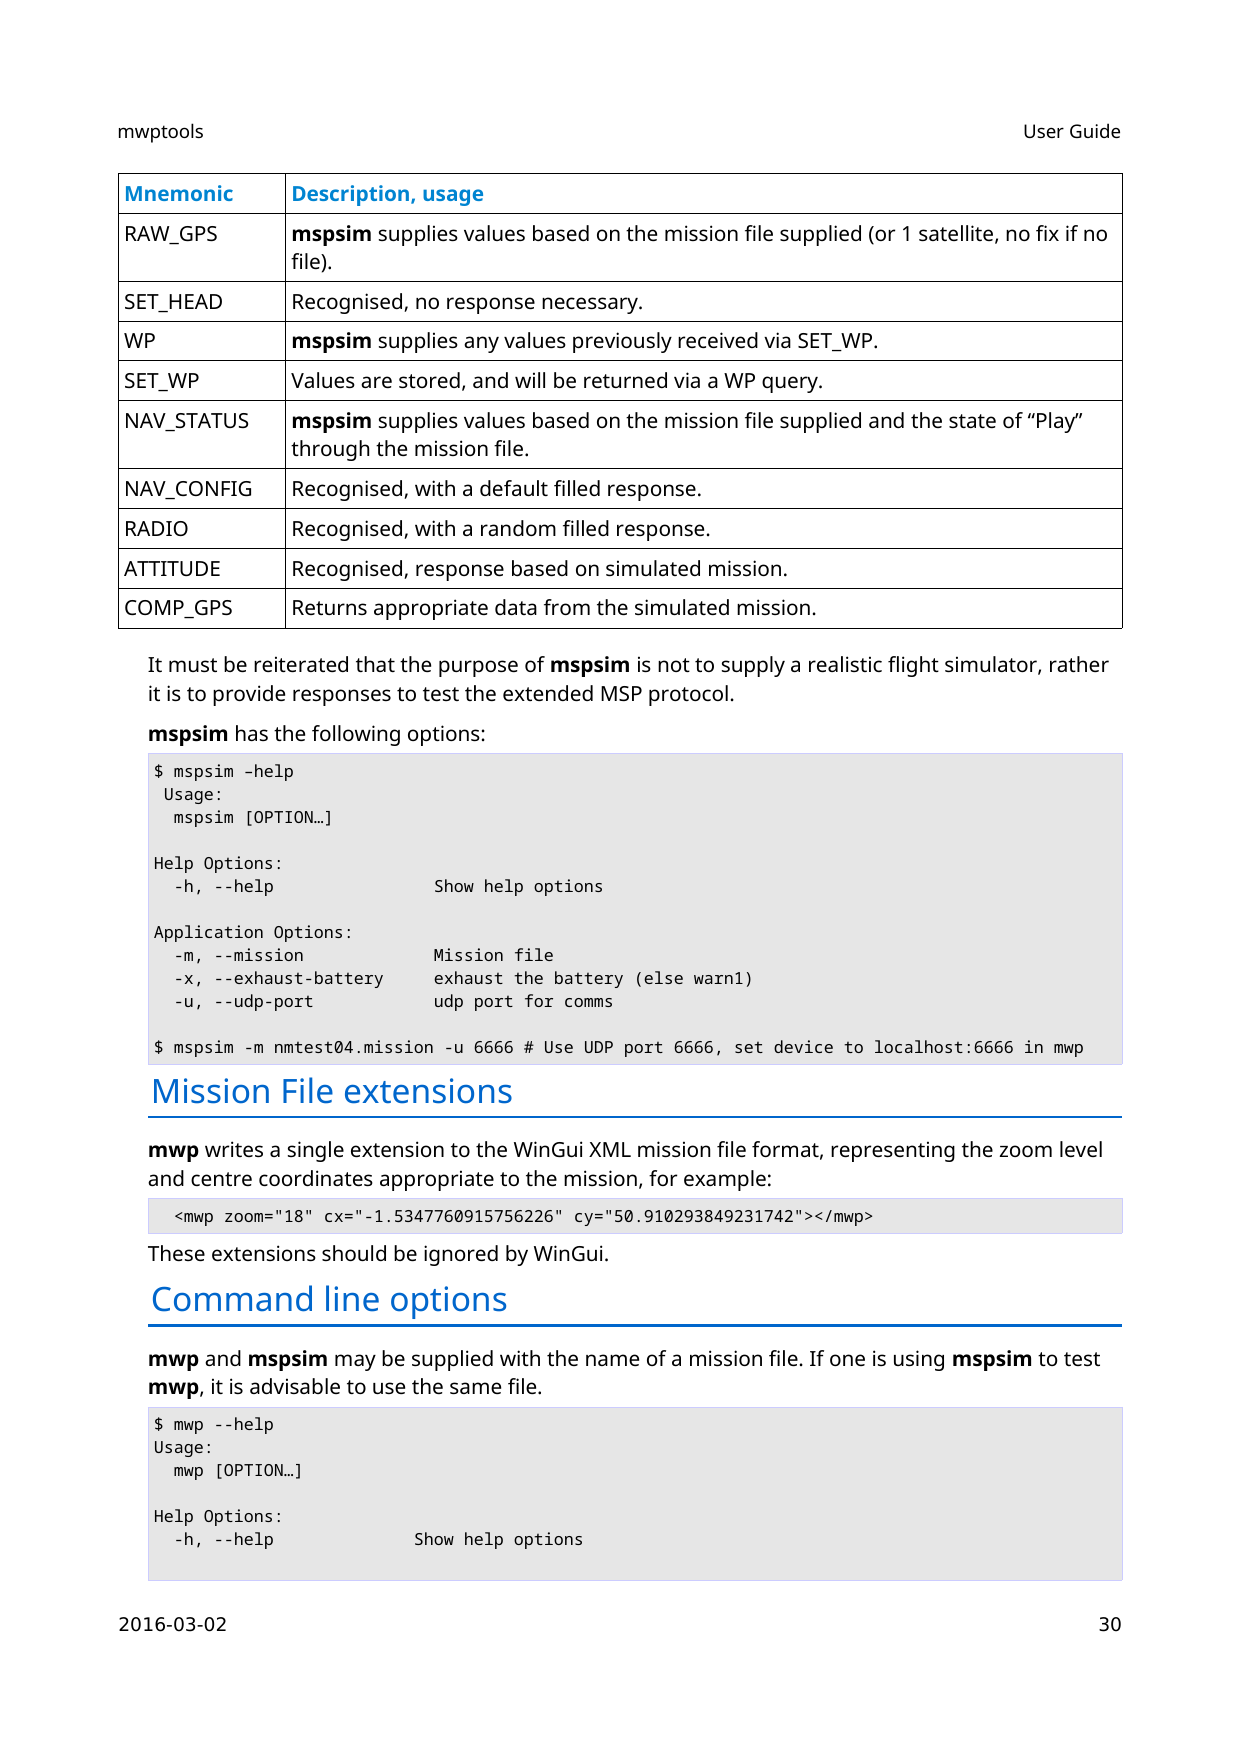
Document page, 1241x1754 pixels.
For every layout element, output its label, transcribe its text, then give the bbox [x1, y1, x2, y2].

table_cell Returns appropriate data from the simulated mission. [286, 589, 1122, 628]
text $ mspsim -m nmtest04.mission -u 6666 # Use UDP port 6666, set device to localhost:6666 in mwp [149, 1029, 1122, 1064]
text mspsim [OPTION…] [149, 799, 1122, 822]
text Application Options: [149, 914, 1122, 937]
table_cell mspsim supplies values based on the mission file supplied and the state of “Play” through the mission file. [286, 401, 1122, 468]
table_cell Recognised, with a random filled response. [286, 509, 1122, 548]
subtitle Mission File extensions [148, 1065, 1122, 1116]
table_cell Recognised, with a default filled response. [286, 469, 1122, 508]
text -m, --mission Mission file [149, 937, 1122, 960]
text mwp [OPTION…] [149, 1453, 1122, 1476]
text Usage: [149, 776, 1122, 799]
table_cell Recognised, response based on simulated mission. [286, 549, 1122, 588]
table_cell WP [119, 322, 285, 360]
table_cell RAW_GPS [119, 214, 285, 281]
text <mwp zoom="18" cx="-1.5347760915756226" cy="50.910293849231742"></mwp> [149, 1199, 1122, 1233]
text mwp writes a single extension to the WinGui XML mission file format, representing the zoom level and centre coordinates appropriate to the mission, for example: [148, 1136, 1122, 1192]
text mspsim has the following options: [148, 719, 1122, 747]
table_cell COMP_GPS [119, 589, 285, 628]
table_cell SET_WP [119, 361, 285, 400]
table_cell mspsim supplies values based on the mission file supplied (or 1 satellite, no fix if no file). [286, 214, 1122, 281]
table_cell NAV_CONFIG [119, 469, 285, 508]
text -x, --exhaust-battery exhaust the battery (else warn1) [149, 960, 1122, 983]
table_cell mspsim supplies any values previously received via SET_WP. [286, 322, 1122, 360]
text mwp and mspsim may be supplied with the name of a mission file. If one is using mspsim to test mwp, it is advisable to use the same file. [148, 1344, 1122, 1401]
table_cell Values are stored, and will be returned via a WP query. [286, 361, 1122, 400]
text It must be reiterated that the purpose of mspsim is not to supply a realistic flight simulator, rather it is to provide responses to test the extended MSP protocol. [148, 651, 1122, 707]
text Help Options: [149, 845, 1122, 868]
subtitle Command line options [148, 1273, 1122, 1324]
table_cell SET_HEAD [119, 282, 285, 321]
table_cell NAV_STATUS [119, 401, 285, 468]
text -h, --help Show help options [149, 1522, 1122, 1545]
text -h, --help Show help options [149, 868, 1122, 891]
table_cell ATTITUDE [119, 549, 285, 588]
table_header Mnemonic [119, 174, 285, 213]
text $ mwp --help [149, 1408, 1122, 1430]
table_cell RADIO [119, 509, 285, 548]
text Help Options: [149, 1499, 1122, 1522]
text -u, --udp-port udp port for comms [149, 983, 1122, 1006]
table_header Description, usage [286, 174, 1122, 213]
table_cell Recognised, no response necessary. [286, 282, 1122, 321]
text Usage: [149, 1430, 1122, 1453]
text $ mspsim –help [149, 754, 1122, 776]
text These extensions should be ignored by WinGui. [148, 1239, 1122, 1267]
